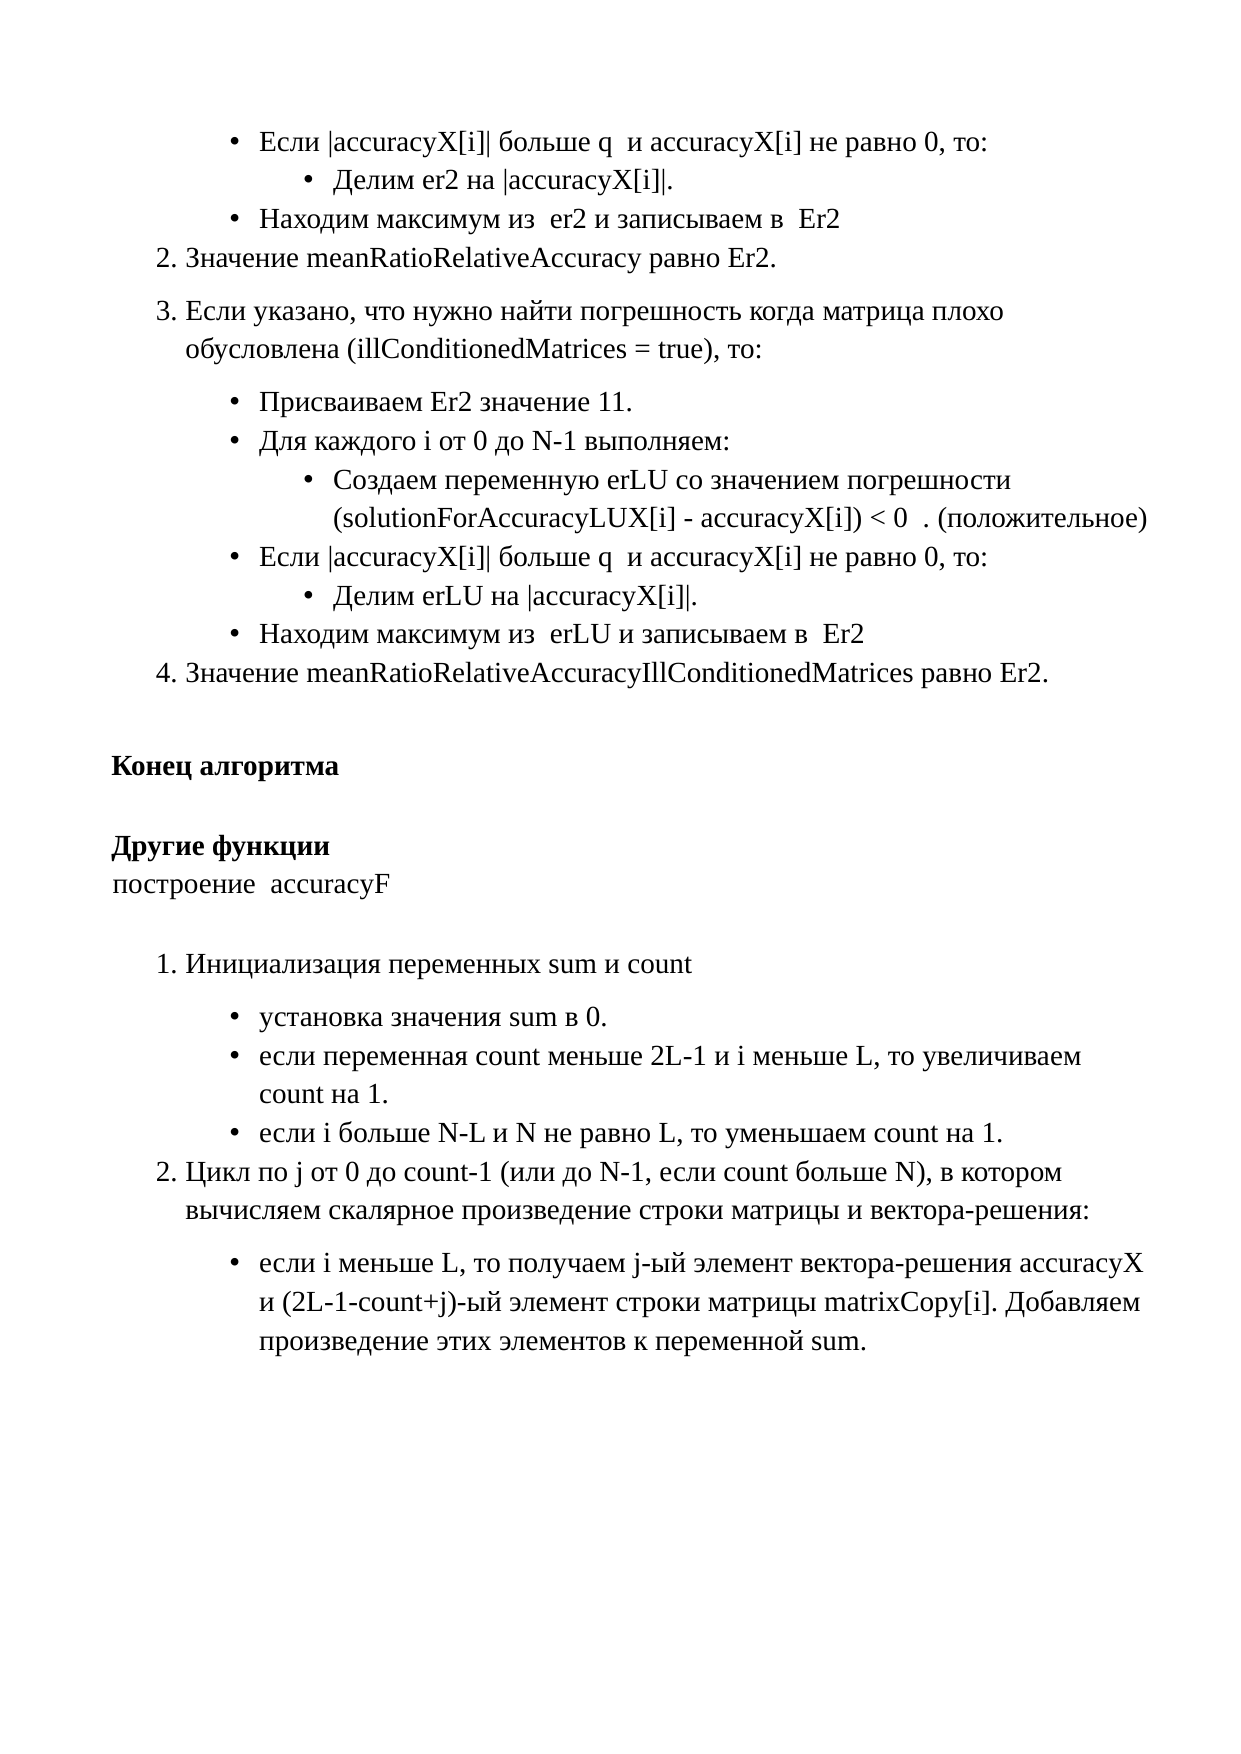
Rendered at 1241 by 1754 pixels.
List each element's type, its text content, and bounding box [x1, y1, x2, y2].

list установка значения sum в 0. [229, 999, 1151, 1033]
list если переменная count меньше 2L-1 и i меньше L, то увеличиваем count на 1. [229, 1038, 1151, 1110]
list Присваиваем Er2 значение 11. [229, 384, 1151, 418]
list Если |accuracyX[i]| больше q и accuracyX[i] не равно 0, то: [229, 539, 1151, 573]
list Цикл по j от 0 до count-1 (или до N-1, если count больше N), в котором вычисляем скалярное произведение строки матрицы и вектора-решения: [156, 1154, 1151, 1226]
list Делим er2 на |accuracyX[i]|. [303, 162, 1151, 196]
list если i меньше L, то получаем j-ый элемент вектора-решения accuracyX и (2L-1-count+j)-ый элемент строки матрицы matrixCopy[i]. Добавляем произведение этих элементов к переменной sum. [229, 1245, 1151, 1356]
list если i больше N-L и N не равно L, то уменьшаем count на 1. [229, 1115, 1151, 1149]
list Если |accuracyX[i]| больше q и accuracyX[i] не равно 0, то: [229, 124, 1151, 157]
list Находим максимум из er2 и записываем в Er2 [229, 201, 1151, 235]
list Для каждого i от 0 до N-1 выполняем: [229, 423, 1151, 457]
list Если указано, что нужно найти погрешность когда матрица плохо обусловлена (illConditionedMatrices = true), то: [156, 293, 1151, 365]
list Создаем переменную erLU со значением погрешности (solutionForAccuracyLUX[i] - accuracyX[i]) < 0 . (положительное) [303, 462, 1151, 534]
text Конец алгоритма [111, 748, 1105, 782]
list Делим erLU на |accuracyX[i]|. [303, 578, 1151, 611]
list Инициализация переменных sum и count [156, 946, 1151, 980]
list Значение meanRatioRelativeAccuracy равно Er2. [156, 240, 1151, 273]
list Значение meanRatioRelativeAccuracyIllConditionedMatrices равно Er2. [156, 655, 1151, 688]
list Находим максимум из erLU и записываем в Er2 [229, 616, 1151, 650]
text Другие функции построение accuracyF [111, 828, 1105, 900]
